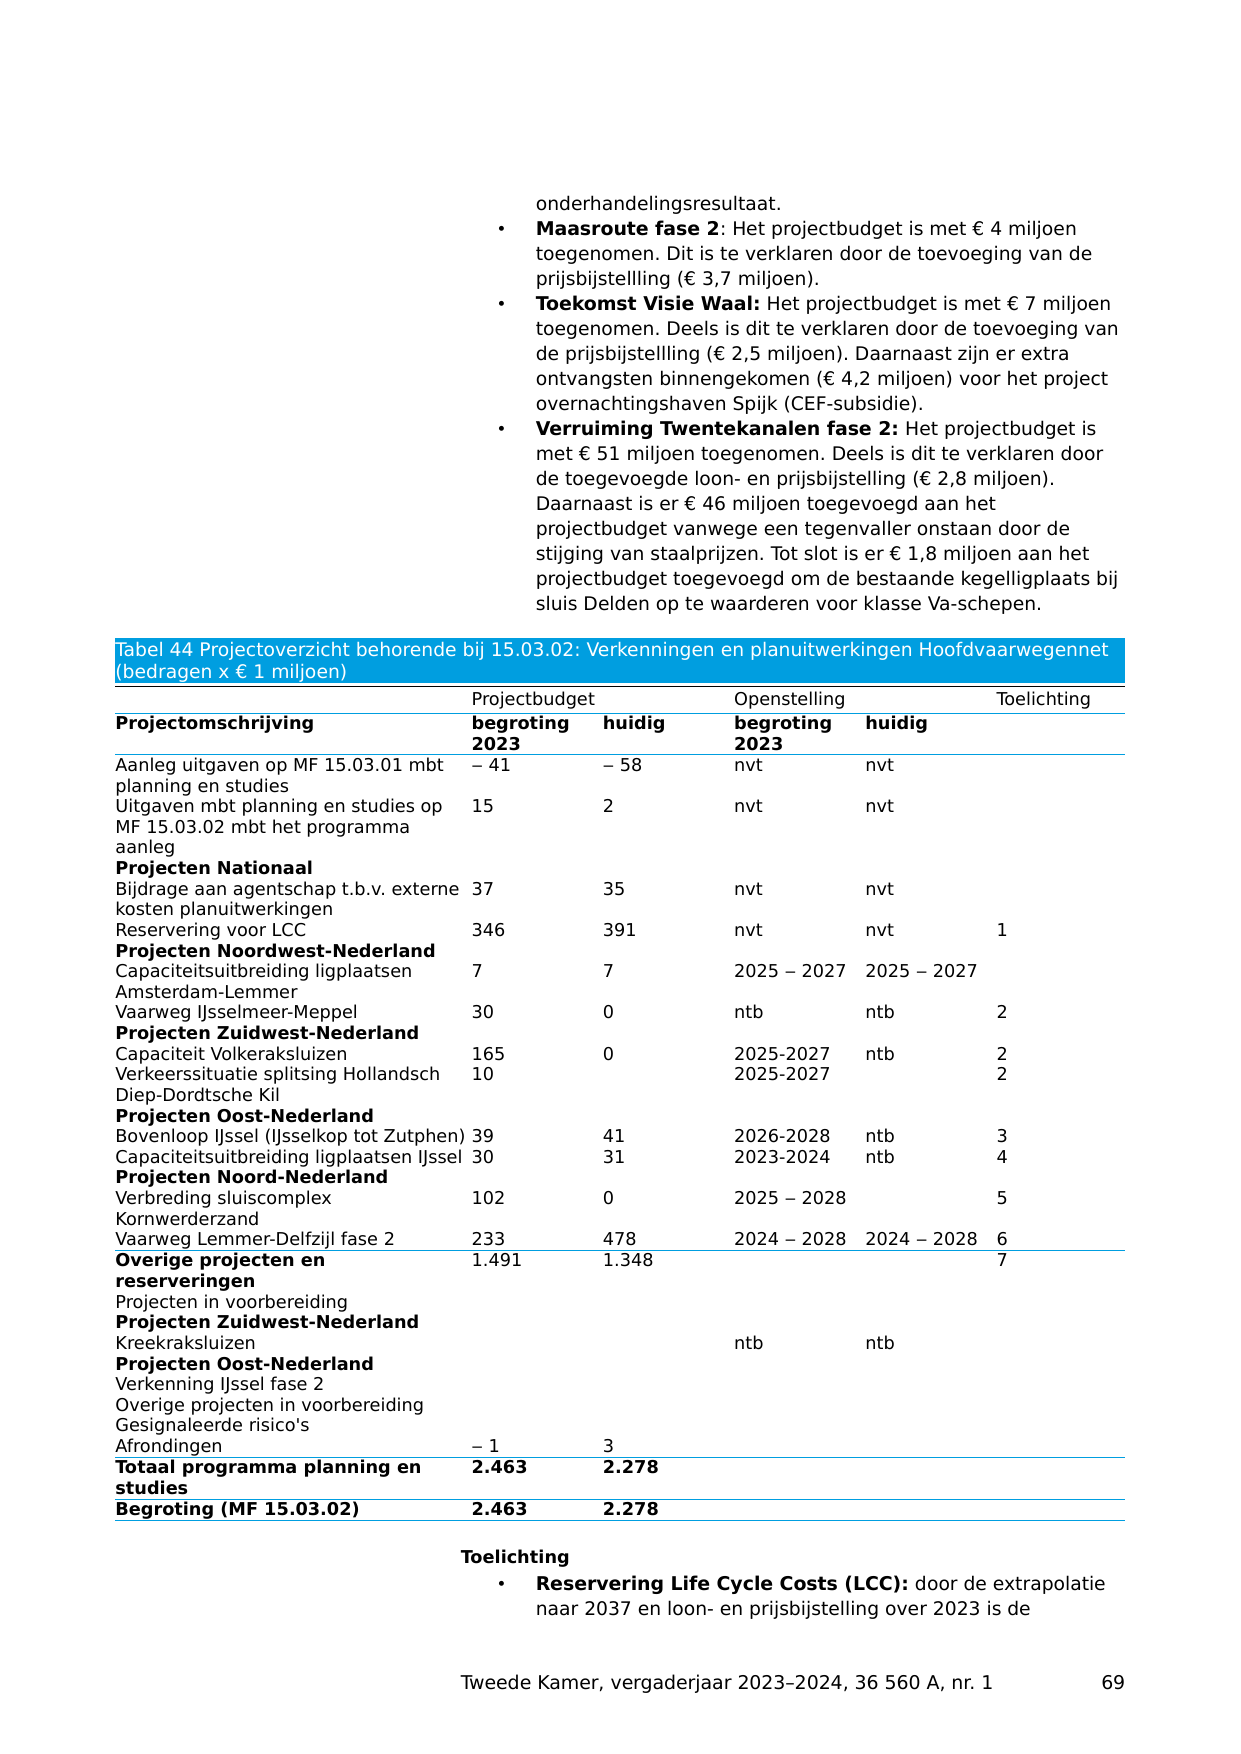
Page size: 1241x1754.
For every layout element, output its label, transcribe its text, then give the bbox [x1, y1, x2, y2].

table_cell nvt [862, 796, 993, 858]
table_cell 0 [600, 1003, 731, 1023]
table_cell Projecten Zuidwest-Nederland [115, 1023, 468, 1044]
table_cell Projecten Zuidwest-Nederland [115, 1312, 468, 1333]
table_cell nvt [731, 879, 862, 920]
table_cell Openstelling [731, 687, 993, 713]
table_cell 0 [600, 1044, 731, 1064]
table_cell 31 [600, 1147, 731, 1167]
table_cell [731, 1292, 862, 1312]
table_cell [994, 1168, 1125, 1188]
table_cell 2.278 [600, 1458, 731, 1498]
table_cell [994, 1458, 1125, 1498]
table_cell [469, 1168, 600, 1188]
table_cell 1.348 [600, 1251, 731, 1292]
table_cell [469, 1374, 600, 1395]
table_cell 165 [469, 1044, 600, 1064]
table_cell 0 [600, 1188, 731, 1229]
table_cell [469, 858, 600, 879]
table_cell Toelichting [994, 687, 1125, 713]
table_cell [994, 755, 1125, 796]
table_cell [862, 1106, 993, 1126]
table_cell Projecten Noord-Nederland [115, 1168, 468, 1188]
table_cell [469, 1312, 600, 1333]
table_cell 2025-2027 [731, 1064, 862, 1106]
table_cell Uitgaven mbt planning en studies op MF 15.03.02 mbt het programma aanleg [115, 796, 468, 858]
table_cell [994, 1415, 1125, 1436]
table_cell [994, 796, 1125, 858]
table_cell [469, 941, 600, 961]
table_cell [862, 1354, 993, 1374]
table_cell nvt [731, 920, 862, 941]
table_cell 2 [994, 1044, 1125, 1064]
table_cell [600, 1374, 731, 1395]
table_cell [862, 1374, 993, 1395]
table_cell [600, 1395, 731, 1415]
table_cell [994, 1333, 1125, 1353]
table_cell 2.278 [600, 1500, 731, 1519]
table_cell 102 [469, 1188, 600, 1229]
table_cell 2.463 [469, 1500, 600, 1519]
list Maasroute fase 2: Het projectbudget is met € 4 miljoen toegenomen. Dit is te verklaren door de toevoeging van de prijsbijstellling (€ 3,7 miljoen). [498, 216, 1125, 291]
table_cell [469, 1395, 600, 1415]
table_cell [469, 1292, 600, 1312]
table_cell 2 [600, 796, 731, 858]
table_cell huidig [862, 714, 993, 754]
table_cell 2.463 [469, 1458, 600, 1498]
table_cell 1.491 [469, 1251, 600, 1292]
table_cell nvt [731, 755, 862, 796]
table_cell [731, 1251, 862, 1292]
table_cell 391 [600, 920, 731, 941]
table_cell [731, 1374, 862, 1395]
table_cell 15 [469, 796, 600, 858]
table_cell [862, 1500, 993, 1519]
table_cell 2024 ‒ 2028 [731, 1229, 862, 1250]
table_cell huidig [600, 714, 731, 754]
table_cell 4 [994, 1147, 1125, 1167]
table_cell [994, 714, 1125, 754]
table_cell [600, 1312, 731, 1333]
table_cell 7 [600, 961, 731, 1002]
table_cell [862, 1188, 993, 1229]
table_cell 2 [994, 1003, 1125, 1023]
table_cell [600, 1354, 731, 1374]
table_cell [994, 1106, 1125, 1126]
table_cell [600, 858, 731, 879]
table_cell ntb [862, 1126, 993, 1147]
table_cell Projecten Oost-Nederland [115, 1354, 468, 1374]
table_cell [600, 1168, 731, 1188]
table_cell 2025 ‒ 2028 [731, 1188, 862, 1229]
table_cell [731, 1500, 862, 1519]
table_cell [862, 1312, 993, 1333]
table_cell [731, 1106, 862, 1126]
table_cell [469, 1354, 600, 1374]
table_cell [731, 1436, 862, 1457]
table_cell [994, 1500, 1125, 1519]
table_cell ‒ 1 [469, 1436, 600, 1457]
table_cell Vaarweg IJsselmeer-Meppel [115, 1003, 468, 1023]
table_cell Capaciteit Volkeraksluizen [115, 1044, 468, 1064]
table_cell [862, 1415, 993, 1436]
table_cell Projectbudget [469, 687, 731, 713]
table_cell Aanleg uitgaven op MF 15.03.01 mbt planning en studies [115, 755, 468, 796]
table_cell 30 [469, 1003, 600, 1023]
table_cell [994, 879, 1125, 920]
table_cell 6 [994, 1229, 1125, 1250]
table_cell [469, 1415, 600, 1436]
table_cell [731, 1354, 862, 1374]
text Toelichting [461, 1545, 1125, 1568]
table_cell [731, 1023, 862, 1044]
table_cell [994, 1436, 1125, 1457]
table_cell [862, 1168, 993, 1188]
table_cell Verbreding sluiscomplex Kornwerderzand [115, 1188, 468, 1229]
table_cell 2024 ‒ 2028 [862, 1229, 993, 1250]
table_cell 478 [600, 1229, 731, 1250]
table_cell [731, 858, 862, 879]
table_cell [731, 1312, 862, 1333]
table_cell 30 [469, 1147, 600, 1167]
table_cell [600, 1023, 731, 1044]
table_cell 346 [469, 920, 600, 941]
table_cell nvt [862, 920, 993, 941]
table_cell [469, 1333, 600, 1353]
table_cell ntb [862, 1147, 993, 1167]
table_cell Capaciteitsuitbreiding ligplaatsen Amsterdam-Lemmer [115, 961, 468, 1002]
table_cell [994, 1292, 1125, 1312]
table_cell begroting 2023 [731, 714, 862, 754]
table_cell [862, 1292, 993, 1312]
table_cell [862, 1436, 993, 1457]
table_cell Bovenloop IJssel (IJsselkop tot Zutphen) [115, 1126, 468, 1147]
table_cell [862, 1458, 993, 1498]
list Toekomst Visie Waal: Het projectbudget is met € 7 miljoen toegenomen. Deels is dit te verklaren door de toevoeging van de prijsbijstellling (€ 2,5 miljoen). Daarnaast zijn er extra ontvangsten binnengekomen (€ 4,2 miljoen) voor het project overnachtingshaven Spijk (CEF-subsidie). [498, 291, 1125, 416]
table_cell 2 [994, 1064, 1125, 1106]
table_cell [862, 1023, 993, 1044]
table_cell 7 [994, 1251, 1125, 1292]
table_cell [600, 941, 731, 961]
table_cell [469, 1023, 600, 1044]
table_cell [994, 1374, 1125, 1395]
table_cell 7 [469, 961, 600, 1002]
table_cell Bijdrage aan agentschap t.b.v. externe kosten planuitwerkingen [115, 879, 468, 920]
list Verruiming Twentekanalen fase 2: Het projectbudget is met € 51 miljoen toegenomen. Deels is dit te verklaren door de toegevoegde loon- en prijsbijstelling (€ 2,8 miljoen). Daarnaast is er € 46 miljoen toegevoegd aan het projectbudget vanwege een tegenvaller onstaan door de stijging van staalprijzen. Tot slot is er € 1,8 miljoen aan het projectbudget toegevoegd om de bestaande kegelligplaats bij sluis Delden op te waarderen voor klasse Va-schepen. [498, 416, 1125, 616]
table_cell ntb [731, 1003, 862, 1023]
table_cell [994, 1312, 1125, 1333]
table_cell [600, 1106, 731, 1126]
table_cell 3 [994, 1126, 1125, 1147]
table_cell Projecten in voorbereiding [115, 1292, 468, 1312]
table_cell [862, 1395, 993, 1415]
table_cell [731, 941, 862, 961]
table_cell Projecten Oost-Nederland [115, 1106, 468, 1126]
table_cell Overige projecten en reserveringen [115, 1251, 468, 1292]
table_cell [994, 961, 1125, 1002]
table_cell nvt [731, 796, 862, 858]
table_cell Gesignaleerde risico's [115, 1415, 468, 1436]
table_cell [469, 1106, 600, 1126]
table_cell [731, 1168, 862, 1188]
table_cell [862, 858, 993, 879]
table_cell [600, 1064, 731, 1106]
table_cell nvt [862, 879, 993, 920]
table_cell begroting 2023 [469, 714, 600, 754]
table_cell Projecten Noordwest-Nederland [115, 941, 468, 961]
table_cell Afrondingen [115, 1436, 468, 1457]
table_cell ntb [731, 1333, 862, 1353]
table_cell Reservering voor LCC [115, 920, 468, 941]
table_cell [862, 1251, 993, 1292]
table_cell [731, 1415, 862, 1436]
table_cell Totaal programma planning en studies [115, 1458, 468, 1498]
table_cell [994, 858, 1125, 879]
table_cell 3 [600, 1436, 731, 1457]
table_cell 233 [469, 1229, 600, 1250]
table_cell [994, 1395, 1125, 1415]
table_cell 2025 ‒ 2027 [731, 961, 862, 1002]
table_cell ‒ 58 [600, 755, 731, 796]
list Reservering Life Cycle Costs (LCC): door de extrapolatie naar 2037 en loon- en prijsbijstelling over 2023 is de [498, 1570, 1125, 1620]
table_cell [115, 687, 468, 713]
table_cell 5 [994, 1188, 1125, 1229]
table_cell Verkenning IJssel fase 2 [115, 1374, 468, 1395]
table_cell ‒ 41 [469, 755, 600, 796]
table_cell Capaciteitsuitbreiding ligplaatsen IJssel [115, 1147, 468, 1167]
table_cell 10 [469, 1064, 600, 1106]
table_cell 2023-2024 [731, 1147, 862, 1167]
table_cell [994, 1023, 1125, 1044]
table_cell [731, 1395, 862, 1415]
table_cell Kreekraksluizen [115, 1333, 468, 1353]
table_cell 41 [600, 1126, 731, 1147]
table_cell [862, 941, 993, 961]
table_cell nvt [862, 755, 993, 796]
table_cell [600, 1415, 731, 1436]
table_cell [600, 1333, 731, 1353]
table_cell [731, 1458, 862, 1498]
table_cell 2025-2027 [731, 1044, 862, 1064]
table_cell 2026-2028 [731, 1126, 862, 1147]
table_cell 1 [994, 920, 1125, 941]
table_cell [600, 1292, 731, 1312]
table_cell Overige projecten in voorbereiding [115, 1395, 468, 1415]
table_cell ntb [862, 1003, 993, 1023]
table_cell Vaarweg Lemmer-Delfzijl fase 2 [115, 1229, 468, 1250]
table_cell Projectomschrijving [115, 714, 468, 754]
table_cell [862, 1064, 993, 1106]
table_cell [994, 941, 1125, 961]
table_cell ntb [862, 1333, 993, 1353]
table_cell 37 [469, 879, 600, 920]
table_cell Verkeerssituatie splitsing Hollandsch Diep-Dordtsche Kil [115, 1064, 468, 1106]
table_cell 2025 ‒ 2027 [862, 961, 993, 1002]
table_cell Projecten Nationaal [115, 858, 468, 879]
table_cell Begroting (MF 15.03.02) [115, 1500, 468, 1519]
table_cell ntb [862, 1044, 993, 1064]
table_cell 35 [600, 879, 731, 920]
table_cell 39 [469, 1126, 600, 1147]
table_cell [994, 1354, 1125, 1374]
list onderhandelingsresultaat. [498, 191, 1125, 216]
